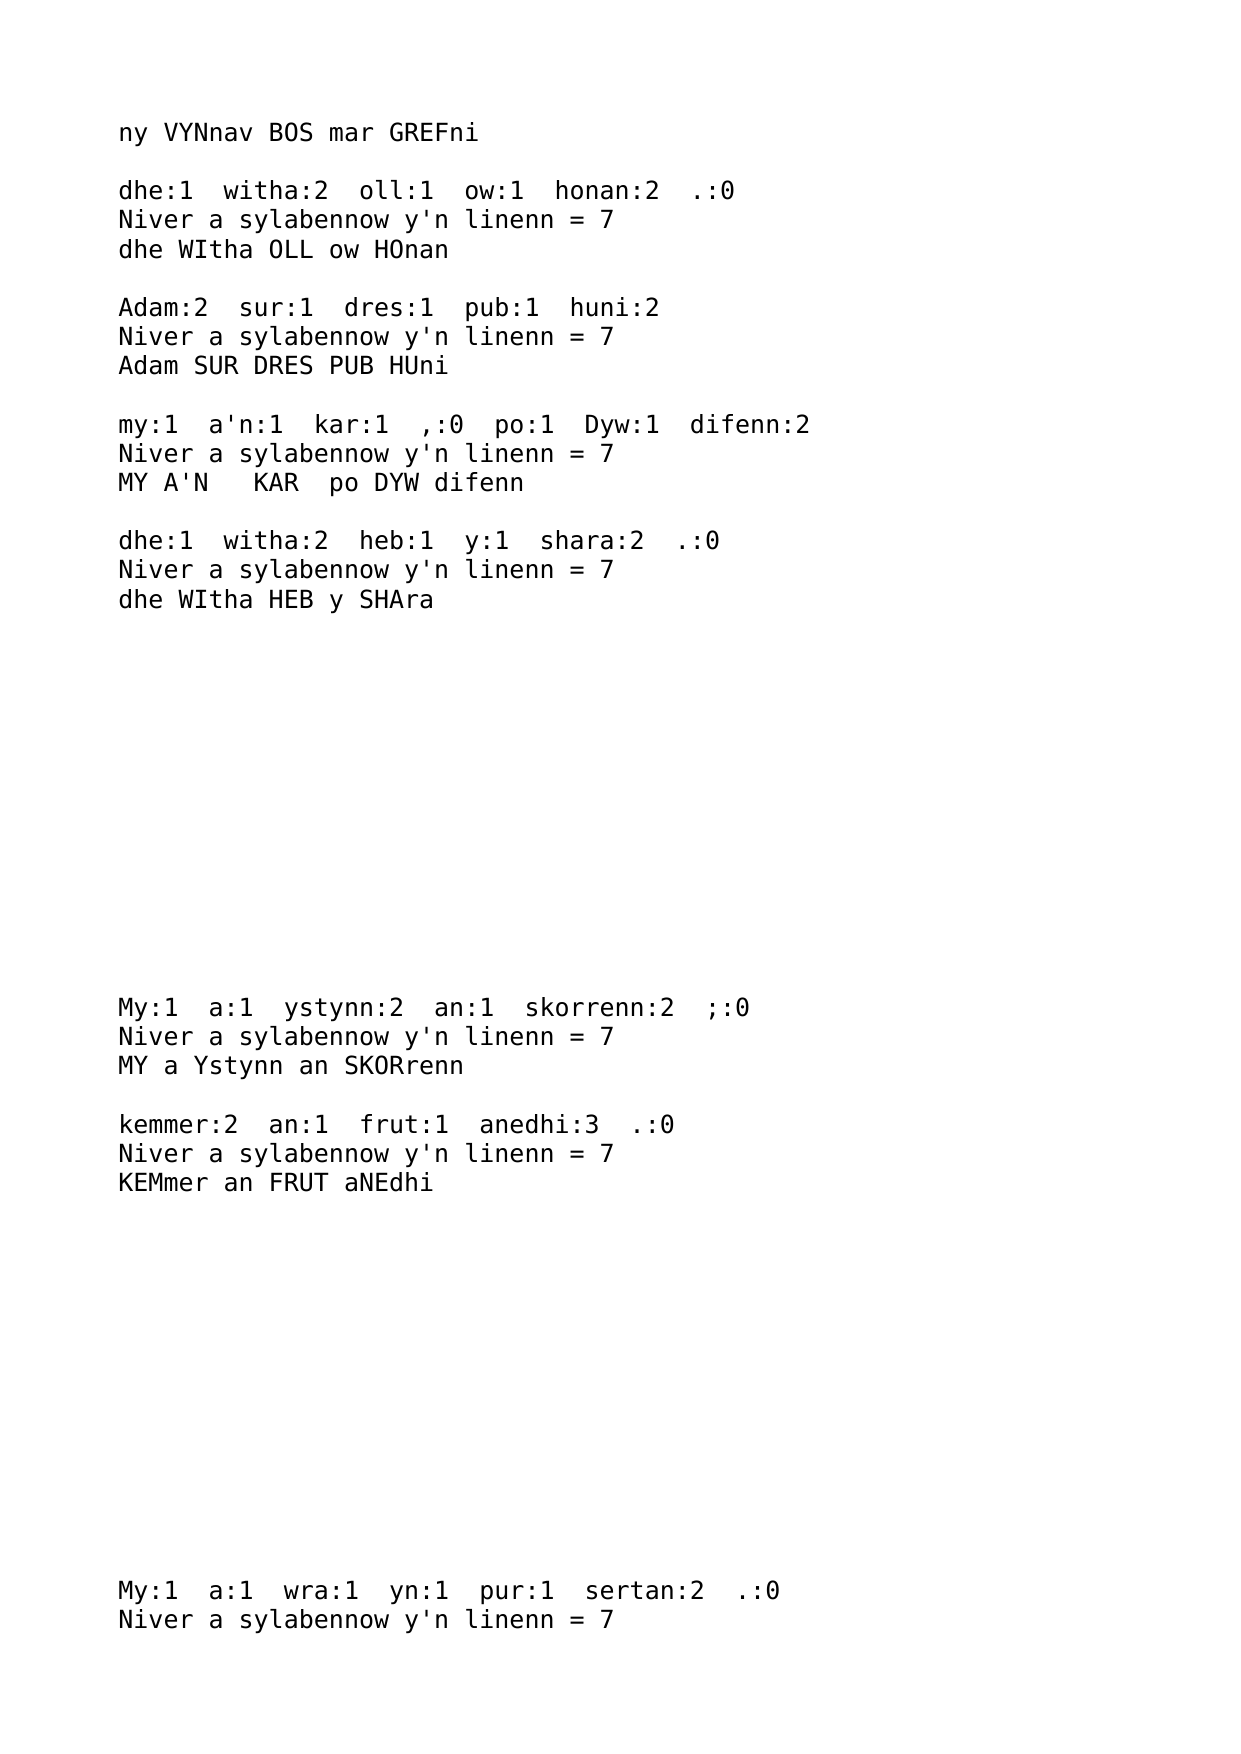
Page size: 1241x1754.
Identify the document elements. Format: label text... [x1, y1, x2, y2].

text Niver a sylabennow y'n linenn = 7 [118, 1139, 1122, 1168]
text Niver a sylabennow y'n linenn = 7 [118, 1022, 1122, 1051]
text ny VYNnav BOS mar GREFni [118, 118, 1122, 147]
text My:1 a:1 wra:1 yn:1 pur:1 sertan:2 .:0 [118, 1576, 1122, 1606]
text MY a Ystynn an SKORrenn [118, 1051, 1122, 1081]
text my:1 a'n:1 kar:1 ,:0 po:1 Dyw:1 difenn:2 [118, 410, 1122, 439]
text Niver a sylabennow y'n linenn = 7 [118, 1606, 1122, 1635]
text Adam SUR DRES PUB HUni [118, 351, 1122, 381]
text MY A'N KAR po DYW difenn [118, 468, 1122, 497]
text My:1 a:1 ystynn:2 an:1 skorrenn:2 ;:0 [118, 993, 1122, 1022]
text dhe:1 witha:2 heb:1 y:1 shara:2 .:0 [118, 526, 1122, 556]
text Niver a sylabennow y'n linenn = 7 [118, 322, 1122, 351]
text Niver a sylabennow y'n linenn = 7 [118, 556, 1122, 585]
text dhe WItha HEB y SHAra [118, 585, 1122, 614]
text KEMmer an FRUT aNEdhi [118, 1168, 1122, 1197]
text Niver a sylabennow y'n linenn = 7 [118, 206, 1122, 235]
text Adam:2 sur:1 dres:1 pub:1 huni:2 [118, 293, 1122, 322]
text Niver a sylabennow y'n linenn = 7 [118, 439, 1122, 468]
text dhe WItha OLL ow HOnan [118, 235, 1122, 264]
text dhe:1 witha:2 oll:1 ow:1 honan:2 .:0 [118, 176, 1122, 206]
text kemmer:2 an:1 frut:1 anedhi:3 .:0 [118, 1110, 1122, 1139]
